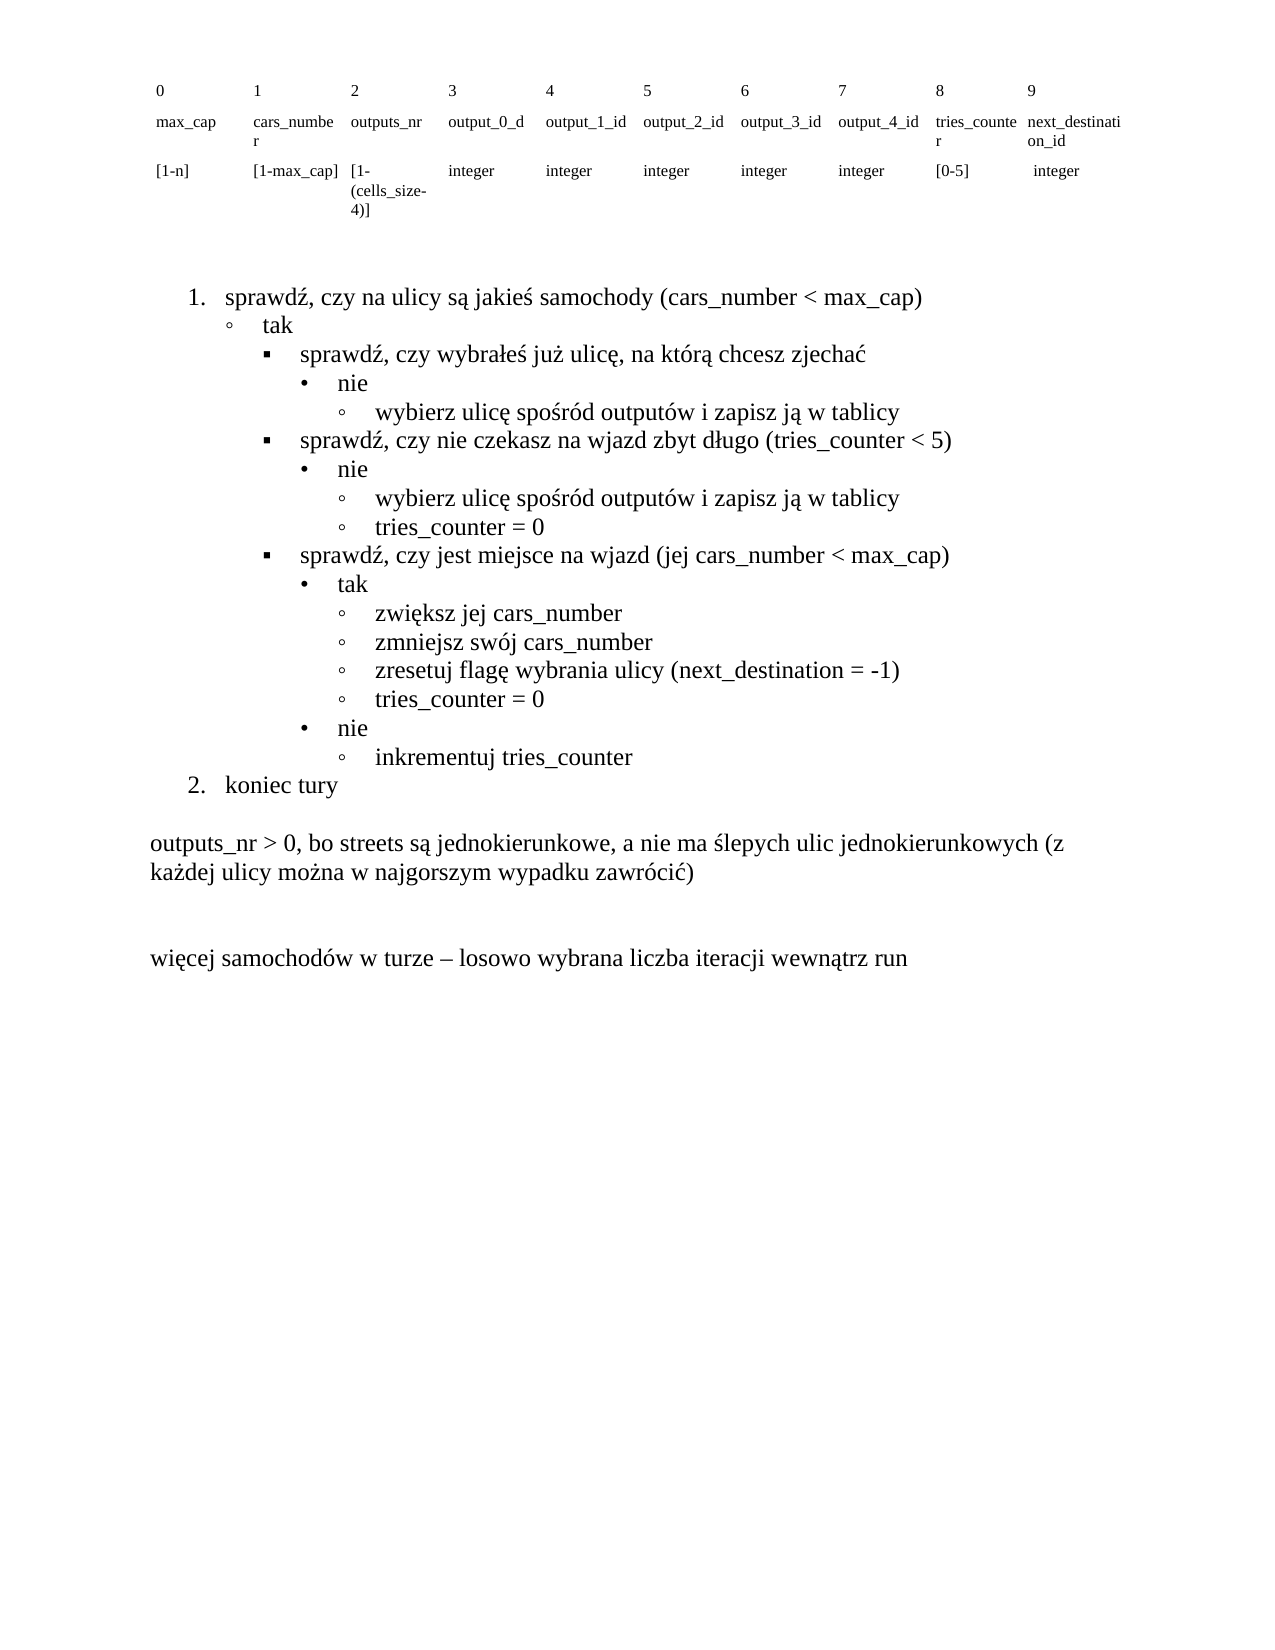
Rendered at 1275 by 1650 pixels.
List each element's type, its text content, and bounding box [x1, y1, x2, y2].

table_cell [1-n] [150, 155, 247, 224]
table_cell outputs_nr [345, 106, 442, 155]
table_header 3 [443, 75, 540, 106]
list sprawdź, czy jest miejsce na wjazd (jej cars_number < max_cap) [262, 541, 1125, 569]
table_cell integer [540, 155, 637, 224]
list nie [300, 713, 1125, 742]
table_cell cars_number [248, 106, 345, 155]
list sprawdź, czy wybrałeś już ulicę, na którą chcesz zjechać [262, 339, 1125, 368]
text outputs_nr > 0, bo streets są jednokierunkowe, a nie ma ślepych ulic jednokierunkowych (z każdej ulicy można w najgorszym wypadku zawrócić) [150, 828, 1125, 886]
table_cell output_4_id [833, 106, 930, 155]
list koniec tury [187, 771, 1125, 799]
table_cell [1-max_cap] [248, 155, 345, 224]
text więcej samochodów w turze – losowo wybrana liczba iteracji wewnątrz run [150, 943, 1125, 972]
table_cell output_2_id [638, 106, 735, 155]
table_cell next_destination_id [1028, 106, 1125, 155]
list sprawdź, czy nie czekasz na wjazd zbyt długo (tries_counter < 5) [262, 426, 1125, 454]
table_cell max_cap [150, 106, 247, 155]
table_header 5 [638, 75, 735, 106]
table_cell integer [638, 155, 735, 224]
table_header 1 [248, 75, 345, 106]
list tak [300, 569, 1125, 598]
table_header 0 [150, 75, 247, 106]
table_cell tries_counter [930, 106, 1027, 155]
table_cell [1-(cells_size-4)] [345, 155, 442, 224]
table_cell integer [443, 155, 540, 224]
table_cell integer [735, 155, 832, 224]
table_cell output_3_id [735, 106, 832, 155]
list wybierz ulicę spośród outputów i zapisz ją w tablicy [337, 397, 1125, 426]
list tak [225, 311, 1125, 339]
table_cell output_1_id [540, 106, 637, 155]
table_header 8 [930, 75, 1027, 106]
table_header 4 [540, 75, 637, 106]
list zresetuj flagę wybrania ulicy (next_destination = -1) [337, 656, 1125, 684]
list inkrementuj tries_counter [337, 742, 1125, 771]
table_header 7 [833, 75, 930, 106]
table_cell integer [1028, 155, 1125, 224]
table_cell [0-5] [930, 155, 1027, 224]
table_header 6 [735, 75, 832, 106]
list tries_counter = 0 [337, 684, 1125, 713]
list zwiększ jej cars_number [337, 598, 1125, 627]
list zmniejsz swój cars_number [337, 627, 1125, 656]
list tries_counter = 0 [337, 512, 1125, 541]
list sprawdź, czy na ulicy są jakieś samochody (cars_number < max_cap) [187, 282, 1125, 311]
list wybierz ulicę spośród outputów i zapisz ją w tablicy [337, 483, 1125, 512]
table_cell integer [833, 155, 930, 224]
table_header 2 [345, 75, 442, 106]
list nie [300, 454, 1125, 483]
table_cell output_0_d [443, 106, 540, 155]
list nie [300, 368, 1125, 397]
table_header 9 [1028, 75, 1125, 106]
